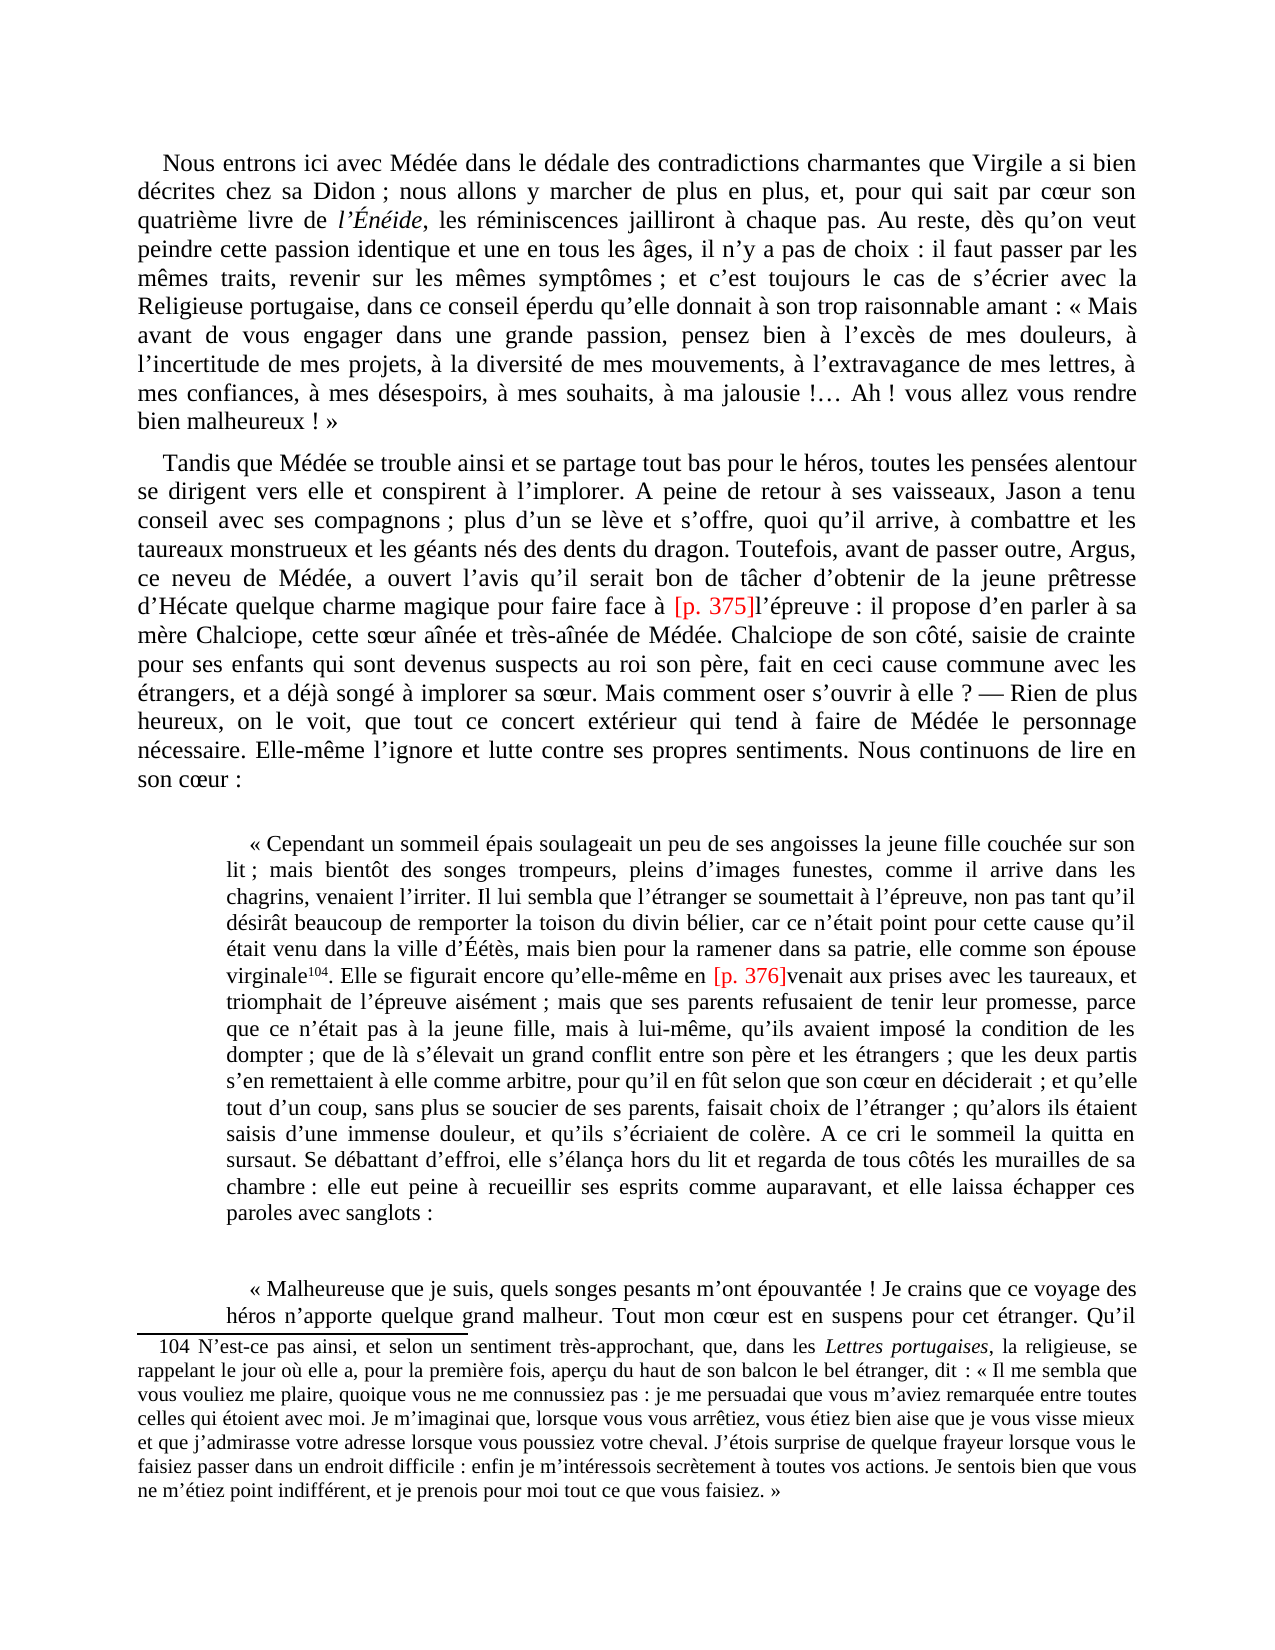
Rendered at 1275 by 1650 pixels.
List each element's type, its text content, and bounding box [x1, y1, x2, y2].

text « Malheureuse que je suis, quels songes pesants m’ont épouvantée ! Je crains que ce voyage des héros n’apporte quelque grand malheur. Tout mon cœur est en suspens pour cet étranger. Qu’il [226, 1275, 1137, 1328]
text « Cependant un sommeil épais soulageait un peu de ses angoisses la jeune fille couchée sur son lit ; mais bientôt des songes trompeurs, pleins d’images funestes, comme il arrive dans les chagrins, venaient l’irriter. Il lui sembla que l’étranger se soumettait à l’épreuve, non pas tant qu’il désirât beaucoup de remporter la toison du divin bélier, car ce n’était point pour cette cause qu’il était venu dans la ville d’Éétès, mais bien pour la ramener dans sa patrie, elle comme son épouse virginale. Elle se figurait encore qu’elle-même en [p. 376]venait aux prises avec les taureaux, et triomphait de l’épreuve aisément ; mais que ses parents refusaient de tenir leur promesse, parce que ce n’était pas à la jeune fille, mais à lui-même, qu’ils avaient imposé la condition de les dompter ; que de là s’élevait un grand conflit entre son père et les étrangers ; que les deux partis s’en remettaient à elle comme arbitre, pour qu’il en fût selon que son cœur en déciderait ; et qu’elle tout d’un coup, sans plus se soucier de ses parents, faisait choix de l’étranger ; qu’alors ils étaient saisis d’une immense douleur, et qu’ils s’écriaient de colère. A ce cri le sommeil la quitta en sursaut. Se débattant d’effroi, elle s’élança hors du lit et regarda de tous côtés les murailles de sa chambre : elle eut peine à recueillir ses esprits comme auparavant, et elle laissa échapper ces paroles avec sanglots : [226, 830, 1137, 1225]
text Nous entrons ici avec Médée dans le dédale des contradictions charmantes que Virgile a si bien décrites chez sa Didon ; nous allons y marcher de plus en plus, et, pour qui sait par cœur son quatrième livre de l’Énéide, les réminiscences jailliront à chaque pas. Au reste, dès qu’on veut peindre cette passion identique et une en tous les âges, il n’y a pas de choix : il faut passer par les mêmes traits, revenir sur les mêmes symptômes ; et c’est toujours le cas de s’écrier avec la Religieuse portugaise, dans ce conseil éperdu qu’elle donnait à son trop raisonnable amant : « Mais avant de vous engager dans une grande passion, pensez bien à l’excès de mes douleurs, à l’incertitude de mes projets, à la diversité de mes mouvements, à l’extravagance de mes lettres, à mes confiances, à mes désespoirs, à mes souhaits, à ma jalousie !… Ah ! vous allez vous rendre bien malheureux ! » [137, 148, 1137, 435]
text N’est-ce pas ainsi, et selon un sentiment très-approchant, que, dans les Lettres portugaises, la religieuse, se rappelant le jour où elle a, pour la première fois, aperçu du haut de son balcon le bel étranger, dit : « Il me sembla que vous vouliez me plaire, quoique vous ne me connussiez pas : je me persuadai que vous m’aviez remarquée entre toutes celles qui étoient avec moi. Je m’imaginai que, lorsque vous vous arrêtiez, vous étiez bien aise que je vous visse mieux et que j’admirasse votre adresse lorsque vous poussiez votre cheval. J’étois surprise de quelque frayeur lorsque vous le faisiez passer dans un endroit difficile : enfin je m’intéressois secrètement à toutes vos actions. Je sentois bien que vous ne m’étiez point indifférent, et je prenois pour moi tout ce que vous faisiez. » [137, 1334, 1137, 1502]
text Tandis que Médée se trouble ainsi et se partage tout bas pour le héros, toutes les pensées alentour se dirigent vers elle et conspirent à l’implorer. A peine de retour à ses vaisseaux, Jason a tenu conseil avec ses compagnons ; plus d’un se lève et s’offre, quoi qu’il arrive, à combattre et les taureaux monstrueux et les géants nés des dents du dragon. Toutefois, avant de passer outre, Argus, ce neveu de Médée, a ouvert l’avis qu’il serait bon de tâcher d’obtenir de la jeune prêtresse d’Hécate quelque charme magique pour faire face à [p. 375]l’épreuve : il propose d’en parler à sa mère Chalciope, cette sœur aînée et très-aînée de Médée. Chalciope de son côté, saisie de crainte pour ses enfants qui sont devenus suspects au roi son père, fait en ceci cause commune avec les étrangers, et a déjà songé à implorer sa sœur. Mais comment oser s’ouvrir à elle ? — Rien de plus heureux, on le voit, que tout ce concert extérieur qui tend à faire de Médée le personnage nécessaire. Elle-même l’ignore et lutte contre ses propres sentiments. Nous continuons de lire en son cœur : [137, 448, 1137, 793]
